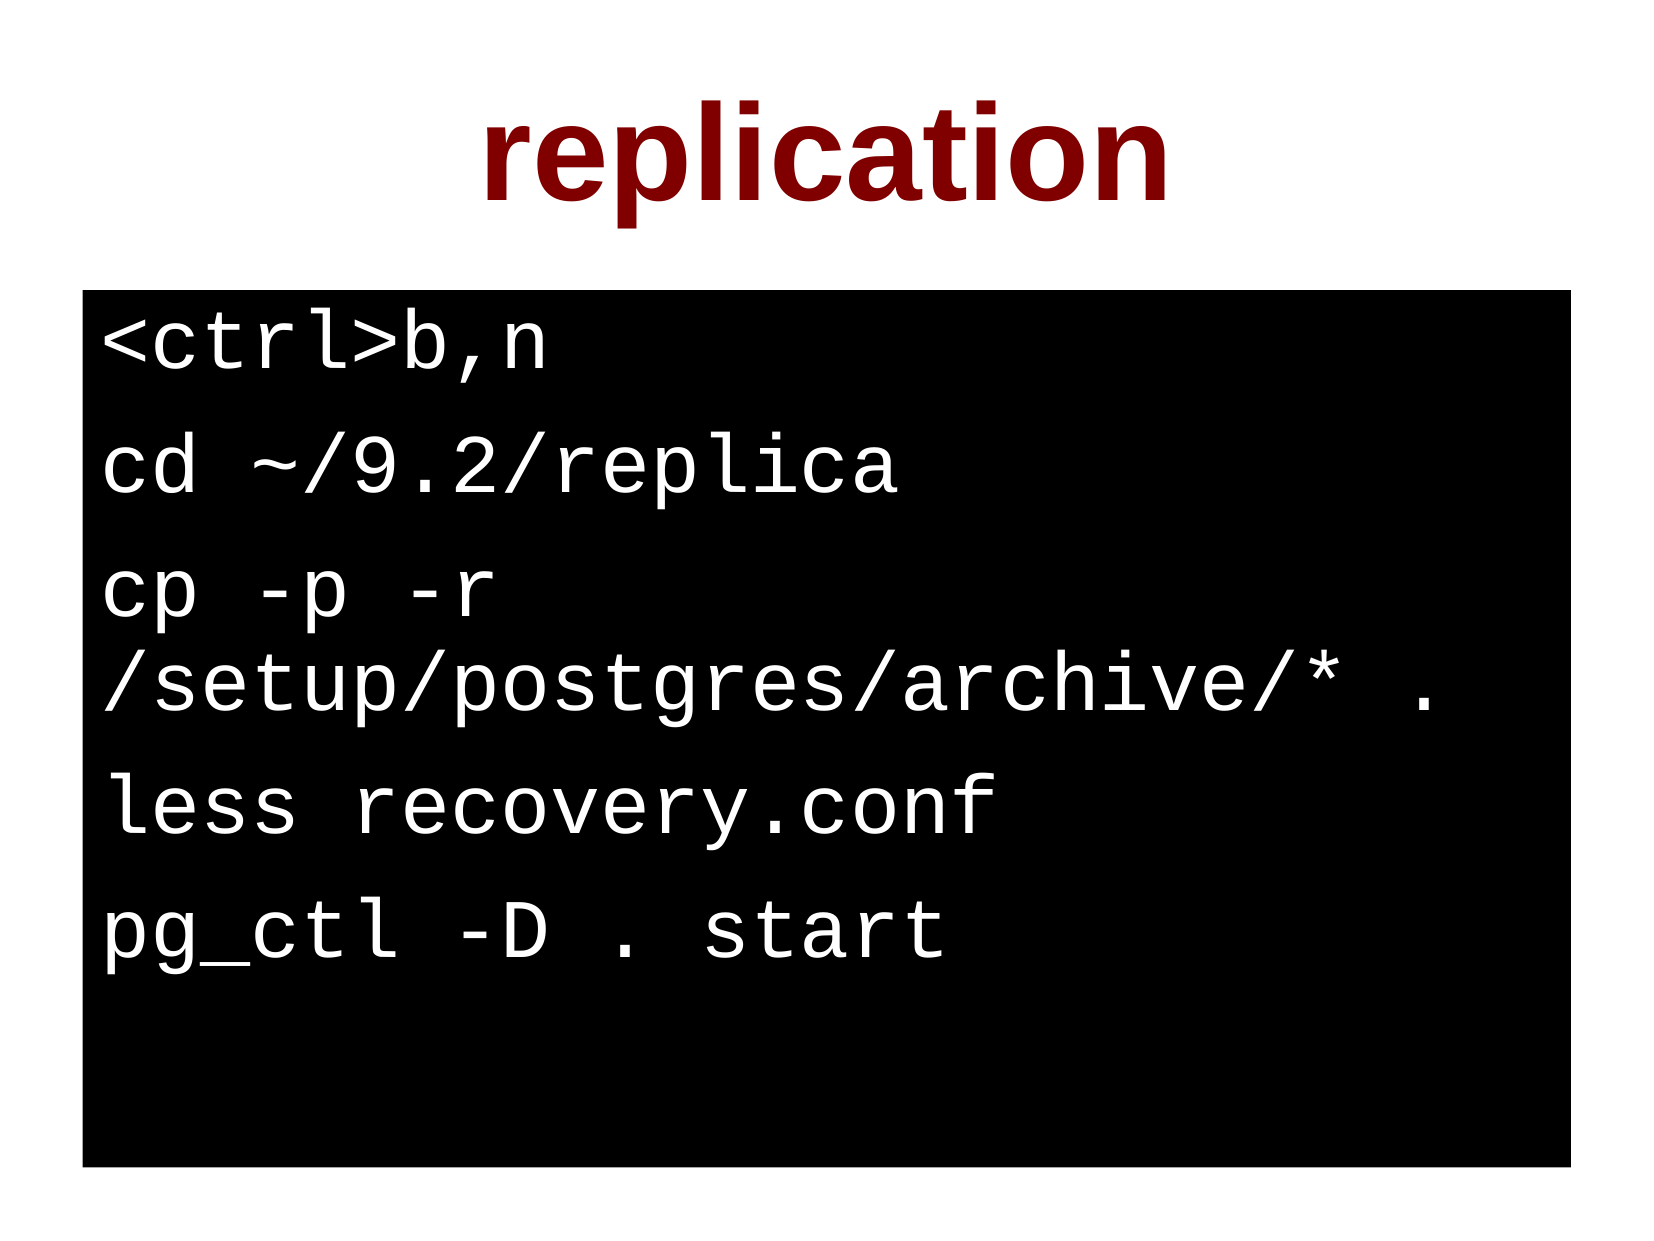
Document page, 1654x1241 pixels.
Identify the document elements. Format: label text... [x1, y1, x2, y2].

list <ctrl>b,n cd ~/9.2/replica cp -p -r /setup/postgres/archive/* . less recovery.conf pg_ctl -D . start [82, 290, 1571, 1168]
title replication [82, 49, 1571, 257]
